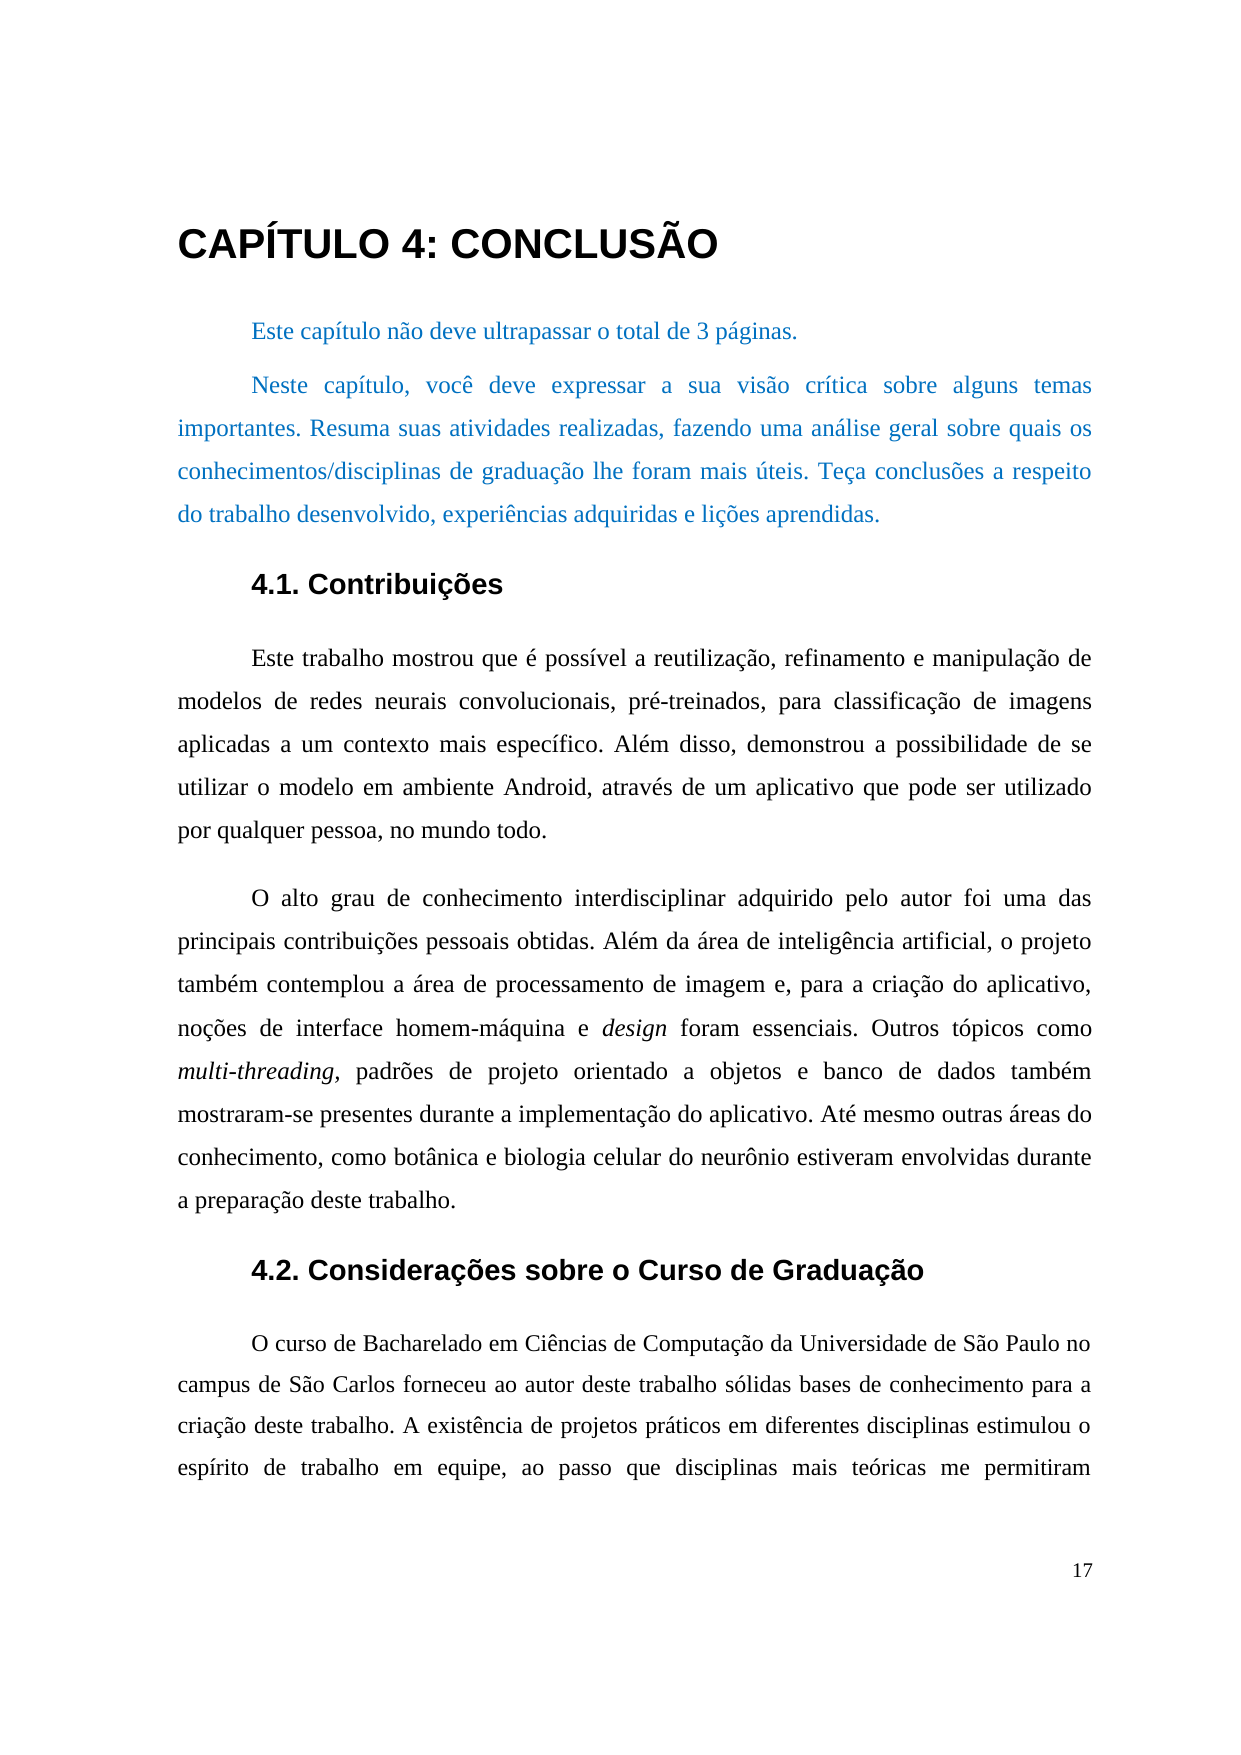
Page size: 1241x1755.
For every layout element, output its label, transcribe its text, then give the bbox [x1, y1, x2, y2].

text Este trabalho mostrou que é possível a reutilização, refinamento e manipulação de modelos de redes neurais convolucionais, pré-treinados, para classificação de imagens aplicadas a um contexto mais específico. Além disso, demonstrou a possibilidade de se utilizar o modelo em ambiente Android, através de um aplicativo que pode ser utilizado por qualquer pessoa, no mundo todo. [177, 643, 1093, 844]
subtitle 4.2. Considerações sobre o Curso de Graduação [177, 1253, 1093, 1287]
text Neste capítulo, você deve expressar a sua visão crítica sobre alguns temas importantes. Resuma suas atividades realizadas, fazendo uma análise geral sobre quais os conhecimentos/disciplinas de graduação lhe foram mais úteis. Teça conclusões a respeito do trabalho desenvolvido, experiências adquiridas e lições aprendidas. [177, 370, 1093, 528]
text O curso de Bacharelado em Ciências de Computação da Universidade de São Paulo no campus de São Carlos forneceu ao autor deste trabalho sólidas bases de conhecimento para a criação deste trabalho. A existência de projetos práticos em diferentes disciplinas estimulou o espírito de trabalho em equipe, ao passo que disciplinas mais teóricas me permitiram [177, 1328, 1093, 1480]
subtitle CAPÍTULO 4: CONCLUSÃO [177, 219, 1093, 267]
subtitle 4.1. Contribuições [177, 567, 1093, 601]
text O alto grau de conhecimento interdisciplinar adquirido pelo autor foi uma das principais contribuições pessoais obtidas. Além da área de inteligência artificial, o projeto também contemplou a área de processamento de imagem e, para a criação do aplicativo, noções de interface homem-máquina e design foram essenciais. Outros tópicos como multi-threading, padrões de projeto orientado a objetos e banco de dados também mostraram-se presentes durante a implementação do aplicativo. Até mesmo outras áreas do conhecimento, como botânica e biologia celular do neurônio estiveram envolvidas durante a preparação deste trabalho. [177, 883, 1093, 1214]
text Este capítulo não deve ultrapassar o total de 3 páginas. [177, 316, 1093, 345]
